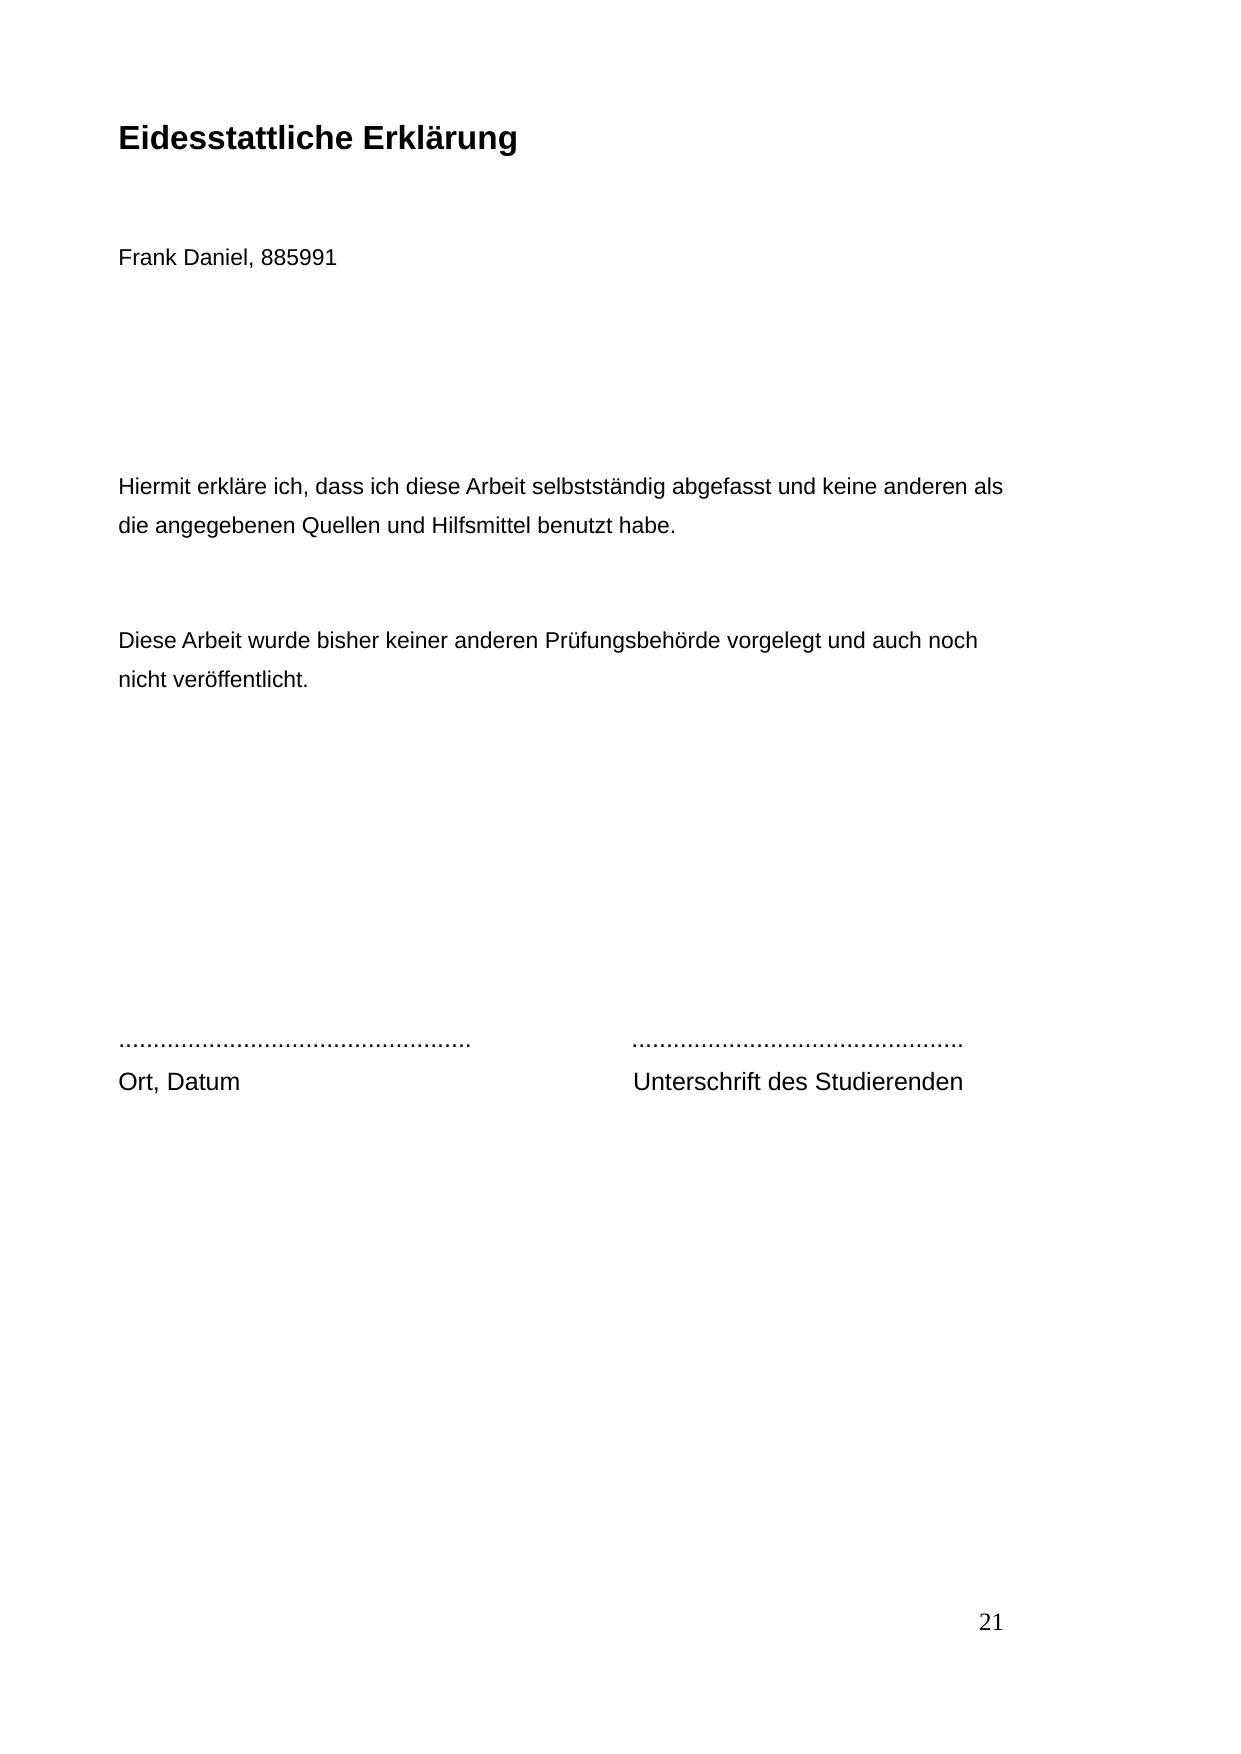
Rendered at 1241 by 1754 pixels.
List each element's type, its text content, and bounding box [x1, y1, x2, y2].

text Hiermit erkläre ich, dass ich diese Arbeit selbstständig abgefasst und keine anderen als die angegebenen Quellen und Hilfsmittel benutzt habe. [118, 473, 1004, 538]
text Frank Daniel, 885991 [118, 244, 1004, 270]
text Diese Arbeit wurde bisher keiner anderen Prüfungsbehörde vorgelegt und auch noch nicht veröffentlicht. [118, 627, 1004, 692]
text ................................................... ................................................ Ort, Datum Unterschrift des Studierenden [118, 1024, 1004, 1096]
text Eidesstattliche Erklärung [118, 118, 1004, 157]
